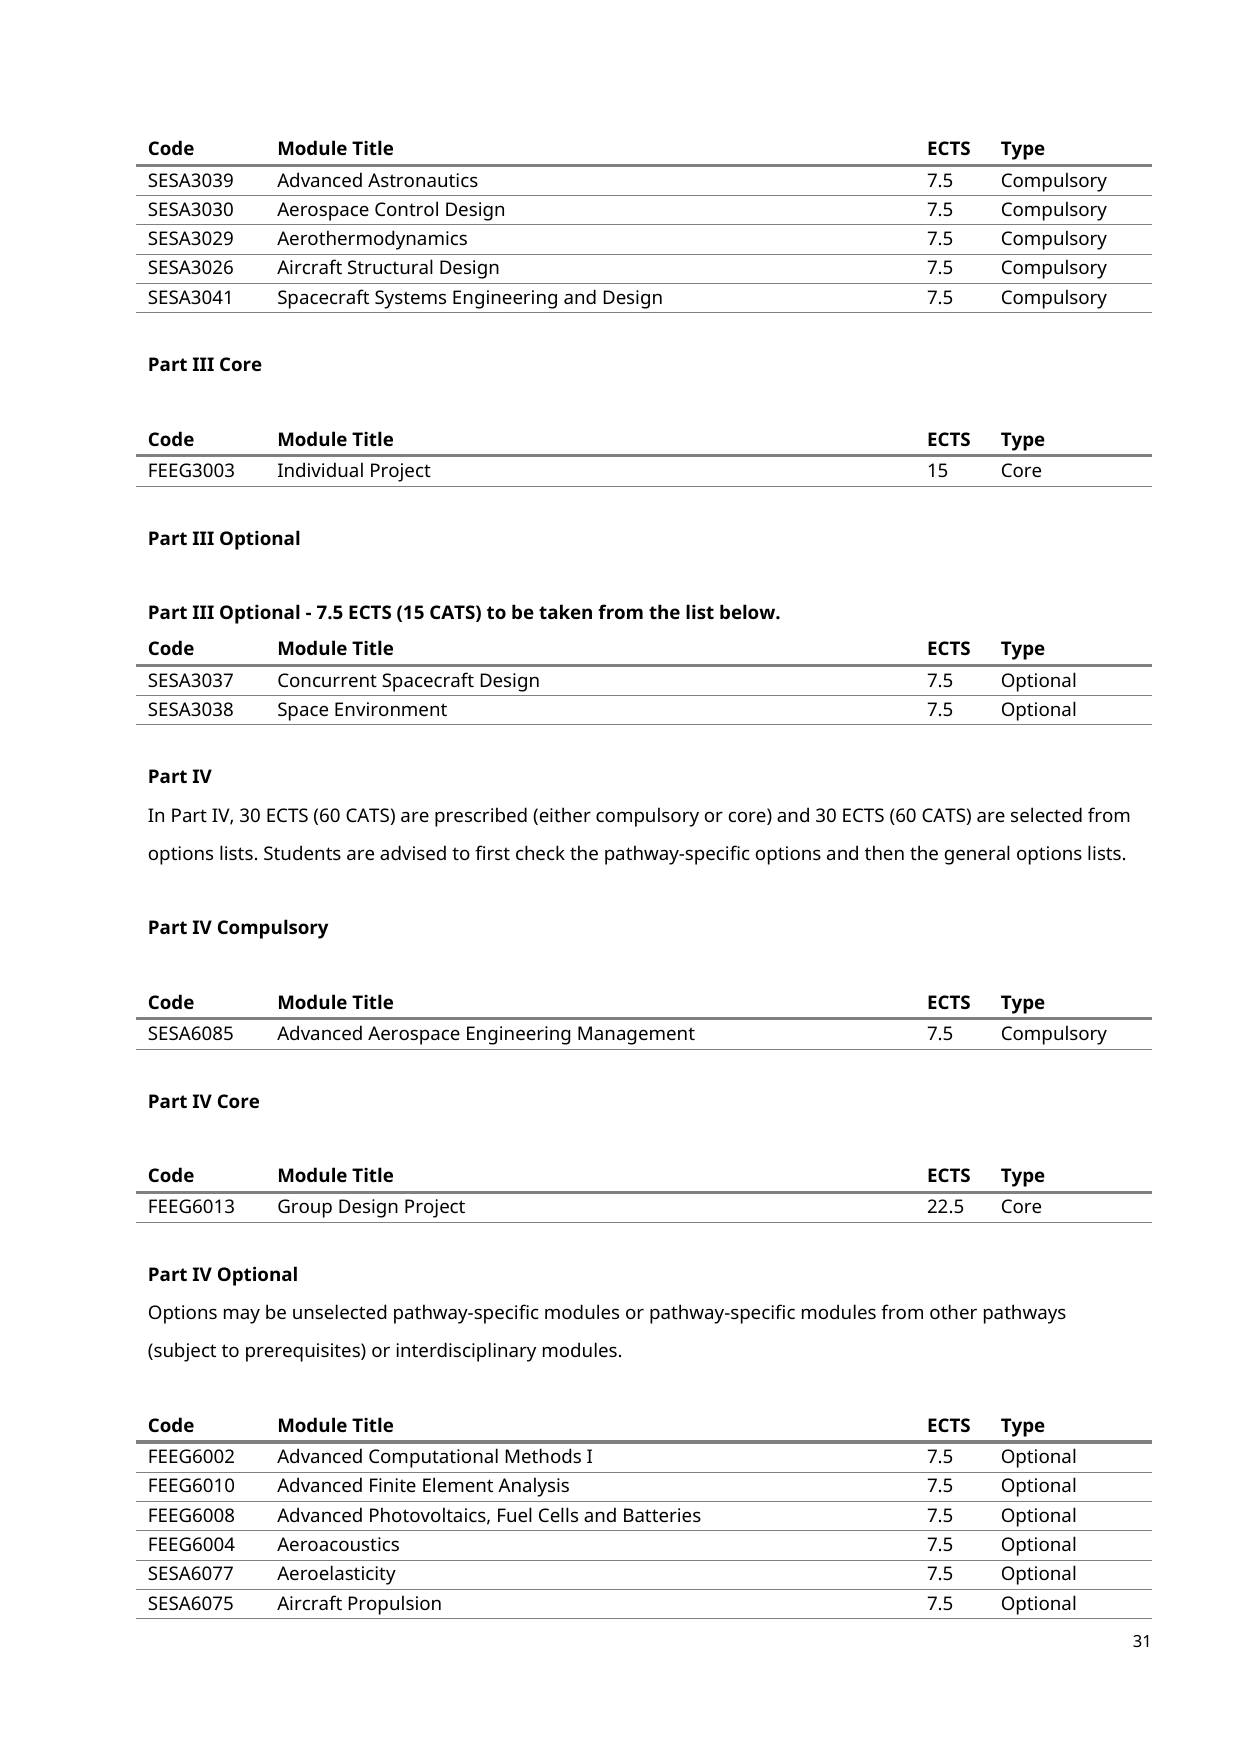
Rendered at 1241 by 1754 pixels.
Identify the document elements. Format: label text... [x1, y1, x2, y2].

table_cell 7.5 [916, 1444, 989, 1472]
table_cell Code [136, 1163, 266, 1191]
table_cell Module Title [266, 1412, 916, 1440]
table_cell Code [136, 426, 266, 454]
table_cell Concurrent Spacecraft Design [266, 667, 916, 695]
table_cell ECTS [916, 136, 989, 164]
table_cell Type [989, 636, 1152, 664]
table_cell Part III Optional [136, 487, 1152, 561]
table_cell 7.5 [916, 1020, 989, 1049]
table_cell FEEG3003 [136, 457, 266, 486]
table_cell Part IV In Part IV, 30 ECTS (60 CATS) are prescribed (either compulsory or core) and 30 ECTS (60 CATS) are selected from options lists. Students are advised to first check the pathway-specific options and then the general options lists. [136, 725, 1152, 876]
table_cell SESA3038 [136, 696, 266, 724]
table_cell [136, 99, 1152, 136]
table_cell ECTS [916, 636, 989, 664]
table_cell ECTS [916, 1412, 989, 1440]
table_cell 7.5 [916, 1473, 989, 1501]
table_cell Type [989, 989, 1152, 1017]
table_cell Core [989, 1194, 1152, 1222]
table_cell SESA3037 [136, 667, 266, 695]
table_cell Optional [989, 667, 1152, 695]
table_cell Compulsory [989, 284, 1152, 312]
table_cell Module Title [266, 636, 916, 664]
table_cell SESA3030 [136, 196, 266, 224]
table_cell Spacecraft Systems Engineering and Design [266, 284, 916, 312]
table_cell Aeroacoustics [266, 1531, 916, 1559]
table_cell FEEG6013 [136, 1194, 266, 1222]
table_cell Advanced Finite Element Analysis [266, 1473, 916, 1501]
table_cell 7.5 [916, 1502, 989, 1530]
table_cell Aeroelasticity [266, 1561, 916, 1589]
table_cell 7.5 [916, 1590, 989, 1618]
table_cell Aircraft Structural Design [266, 255, 916, 283]
table_cell SESA3029 [136, 225, 266, 254]
table_cell 7.5 [916, 196, 989, 224]
table_cell Compulsory [989, 167, 1152, 195]
table_cell Aerospace Control Design [266, 196, 916, 224]
table_cell 7.5 [916, 225, 989, 254]
table_cell Type [989, 1163, 1152, 1191]
table_cell Optional [989, 1531, 1152, 1559]
table_cell Module Title [266, 989, 916, 1017]
table_cell 7.5 [916, 284, 989, 312]
table_cell Compulsory [989, 225, 1152, 254]
table_cell 15 [916, 457, 989, 486]
table_cell Part III Optional - 7.5 ECTS (15 CATS) to be taken from the list below. [136, 561, 1152, 636]
table_cell 22.5 [916, 1194, 989, 1222]
table_cell Module Title [266, 426, 916, 454]
table_cell 7.5 [916, 1531, 989, 1559]
table_cell Code [136, 636, 266, 664]
table_cell ECTS [916, 989, 989, 1017]
table_cell Part III Core [136, 313, 1152, 426]
table_cell Individual Project [266, 457, 916, 486]
table_cell SESA3026 [136, 255, 266, 283]
table_cell ECTS [916, 1163, 989, 1191]
table_cell Part IV Core [136, 1050, 1152, 1162]
table_cell Part IV Optional Options may be unselected pathway-specific modules or pathway-specific modules from other pathways (subject to prerequisites) or interdisciplinary modules. [136, 1223, 1152, 1412]
table_cell Compulsory [989, 196, 1152, 224]
table_cell FEEG6002 [136, 1444, 266, 1472]
table_cell FEEG6008 [136, 1502, 266, 1530]
table_cell ECTS [916, 426, 989, 454]
table_cell Part IV Compulsory [136, 876, 1152, 989]
table_cell FEEG6004 [136, 1531, 266, 1559]
table_cell Module Title [266, 136, 916, 164]
table_cell Core [989, 457, 1152, 486]
table_cell FEEG6010 [136, 1473, 266, 1501]
table_cell Module Title [266, 1163, 916, 1191]
table_cell 7.5 [916, 667, 989, 695]
table_cell SESA3041 [136, 284, 266, 312]
table_cell Aircraft Propulsion [266, 1590, 916, 1618]
table_cell Advanced Astronautics [266, 167, 916, 195]
table_cell 7.5 [916, 167, 989, 195]
table_cell Aerothermodynamics [266, 225, 916, 254]
table_cell Optional [989, 1561, 1152, 1589]
table_cell 7.5 [916, 1561, 989, 1589]
table_cell Advanced Photovoltaics, Fuel Cells and Batteries [266, 1502, 916, 1530]
table_cell Optional [989, 1502, 1152, 1530]
table_cell Code [136, 1412, 266, 1440]
table_cell 7.5 [916, 696, 989, 724]
table_cell Space Environment [266, 696, 916, 724]
table_cell Type [989, 136, 1152, 164]
table_cell Optional [989, 1473, 1152, 1501]
table_cell SESA6077 [136, 1561, 266, 1589]
table_cell SESA6075 [136, 1590, 266, 1618]
table_cell Advanced Aerospace Engineering Management [266, 1020, 916, 1049]
table_cell Code [136, 989, 266, 1017]
table_cell Compulsory [989, 1020, 1152, 1049]
table_cell Group Design Project [266, 1194, 916, 1222]
table_cell SESA3039 [136, 167, 266, 195]
table_cell Type [989, 426, 1152, 454]
table_cell Optional [989, 1444, 1152, 1472]
table_cell 7.5 [916, 255, 989, 283]
table_cell Optional [989, 1590, 1152, 1618]
table_cell Optional [989, 696, 1152, 724]
table_cell Code [136, 136, 266, 164]
table_cell SESA6085 [136, 1020, 266, 1049]
table_cell Advanced Computational Methods I [266, 1444, 916, 1472]
table_cell Compulsory [989, 255, 1152, 283]
table_cell Type [989, 1412, 1152, 1440]
